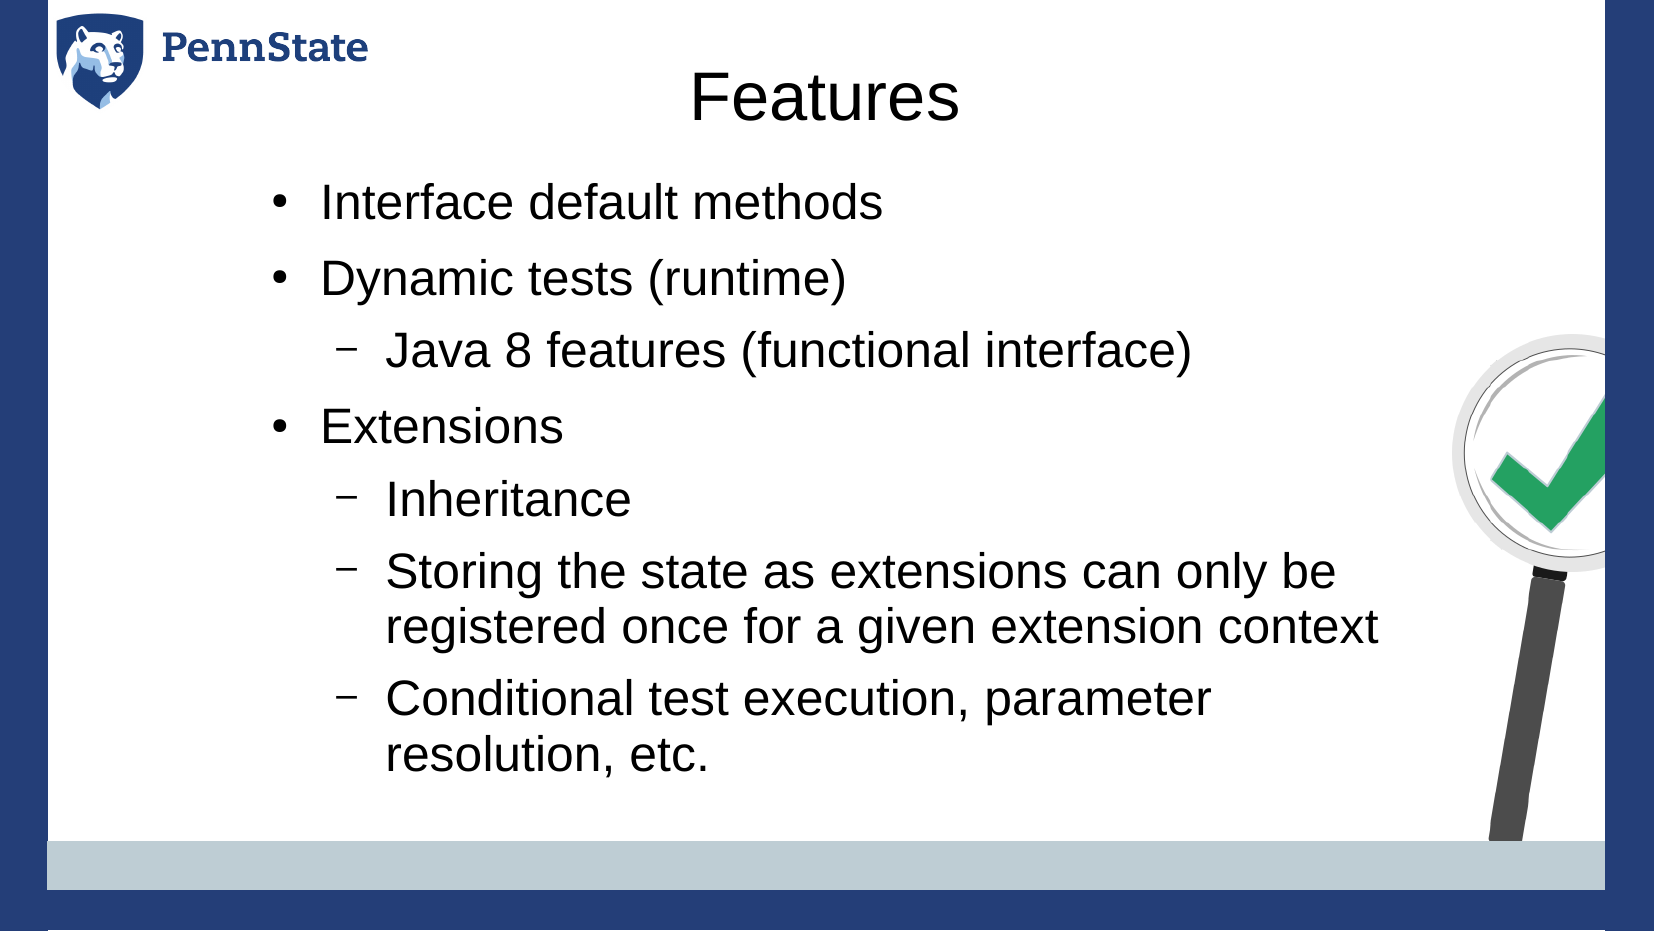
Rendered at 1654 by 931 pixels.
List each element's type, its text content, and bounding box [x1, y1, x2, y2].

title Features [60, 19, 1591, 175]
picture [48, 0, 411, 152]
picture [1452, 334, 1605, 841]
list Interface default methods Dynamic tests (runtime) Java 8 features (functional interface) Extensions Inheritance Storing the state as extensions can only be registered once for a given extension context Conditional test execution, parameter resolution, etc. [255, 174, 1426, 796]
